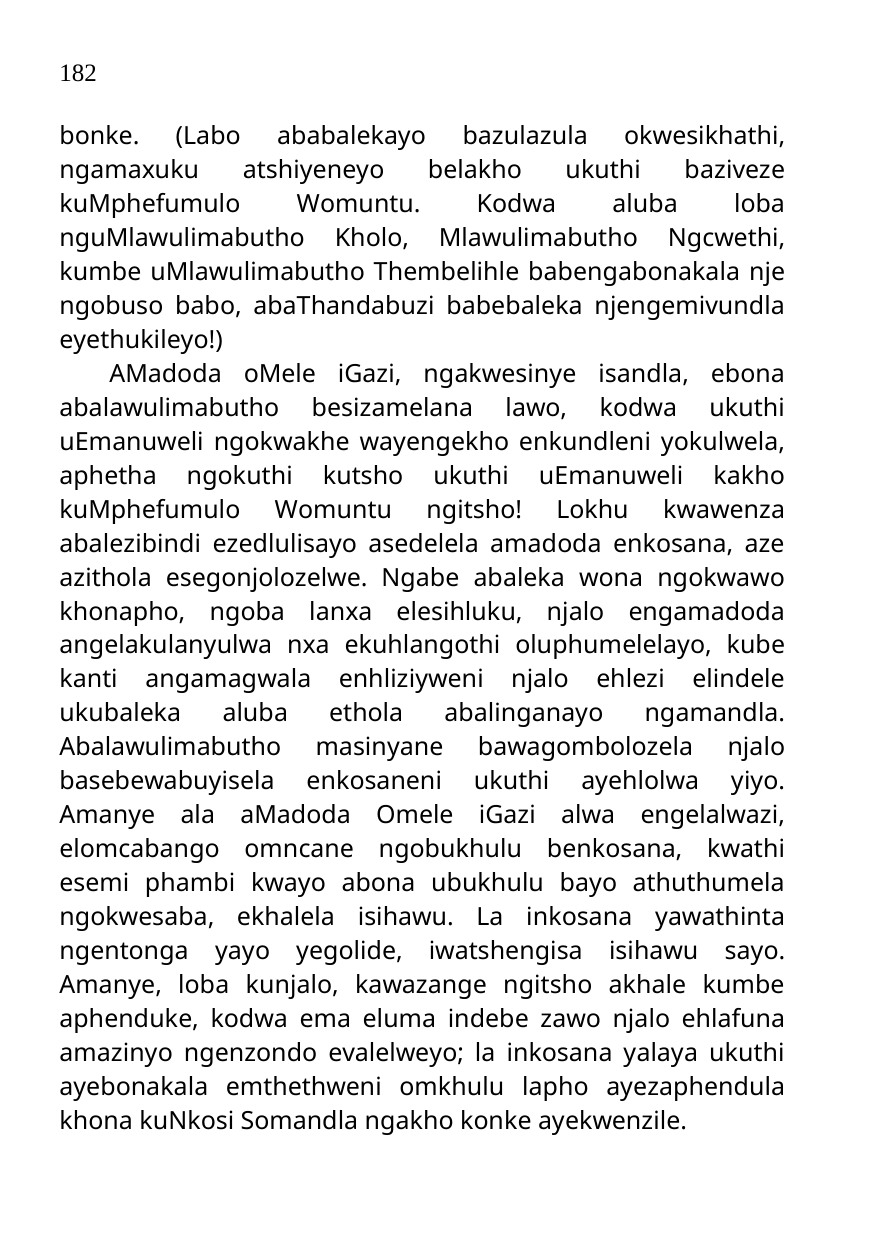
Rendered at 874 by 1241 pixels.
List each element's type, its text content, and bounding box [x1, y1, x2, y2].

text AMadoda oMele iGazi, ngakwesinye isandla, ebona abalawulimabutho besizamelana lawo, kodwa ukuthi uEmanuweli ngokwakhe wayengekho enkundleni yokulwela, aphetha ngokuthi kutsho ukuthi uEmanuweli kakho kuMphefumulo Womuntu ngitsho! Lokhu kwawenza abalezibindi ezedlulisayo asedelela amadoda enkosana, aze azithola esegonjolozelwe. Ngabe abaleka wona ngokwawo khonapho, ngoba lanxa elesihluku, njalo engamadoda angelakulanyulwa nxa ekuhlangothi oluphumelelayo, kube kanti angamagwala enhliziyweni njalo ehlezi elindele ukubaleka aluba ethola abalinganayo ngamandla. Abalawulimabutho masinyane bawagombolozela njalo basebewabuyisela enkosaneni ukuthi ayehlolwa yiyo. Amanye ala aMadoda Omele iGazi alwa engelalwazi, elomcabango omncane ngobukhulu benkosana, kwathi esemi phambi kwayo abona ubukhulu bayo athuthumela ngokwesaba, ekhalela isihawu. La inkosana yawathinta ngentonga yayo yegolide, iwatshengisa isihawu sayo. Amanye, loba kunjalo, kawazange ngitsho akhale kumbe aphenduke, kodwa ema eluma indebe zawo njalo ehlafuna amazinyo ngenzondo evalelweyo; la inkosana yalaya ukuthi ayebonakala emthethweni omkhulu lapho ayezaphendula khona kuNkosi Somandla ngakho konke ayekwenzile. [59, 356, 785, 1137]
text bonke. (Labo ababalekayo bazulazula okwesikhathi, ngamaxuku atshiyeneyo belakho ukuthi baziveze kuMphefumulo Womuntu. Kodwa aluba loba nguMlawulimabutho Kholo, Mlawulimabutho Ngcwethi, kumbe uMlawulimabutho Thembelihle babengabonakala nje ngobuso babo, abaThandabuzi babebaleka njengemivundla eyethukileyo!) [59, 118, 785, 356]
